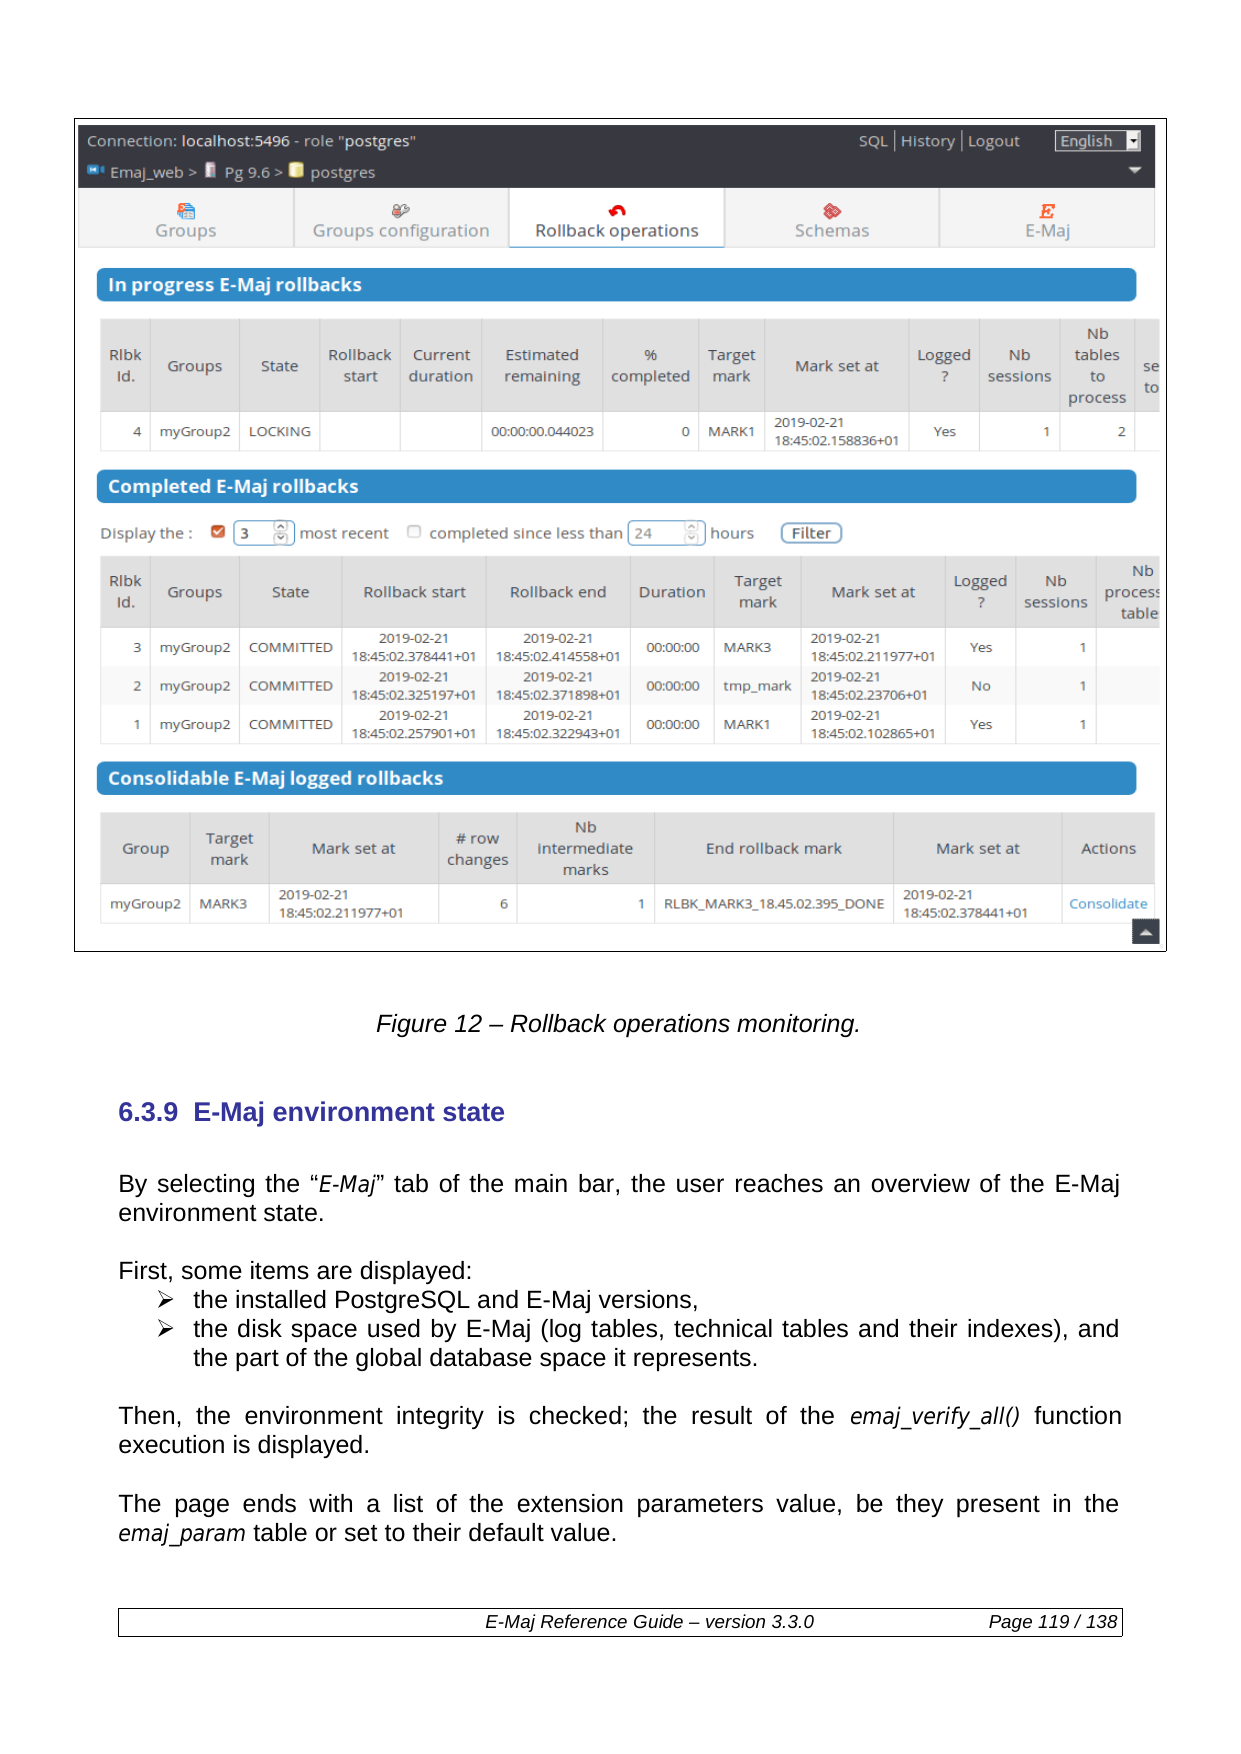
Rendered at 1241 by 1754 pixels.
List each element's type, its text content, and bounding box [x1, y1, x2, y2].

text The page ends with a list of the extension parameters value, be they present in the emaj_param table or set to their default value. [118, 1488, 1122, 1547]
list the disk space used by E-Maj (log tables, technical tables and their indexes), and the part of the global database space it represents. [156, 1314, 1122, 1372]
text Then, the environment integrity is checked; the result of the emaj_verify_all() function execution is displayed. [118, 1401, 1122, 1459]
subtitle E-Maj environment state [118, 1096, 1122, 1127]
picture [76, 121, 1164, 948]
text By selecting the “E-Maj” tab of the main bar, the user reaches an overview of the E-Maj environment state. [118, 1169, 1122, 1227]
text Figure 12 – Rollback operations monitoring. [118, 1009, 1122, 1038]
list the installed PostgreSQL and E-Maj versions, [156, 1285, 1122, 1314]
text First, some items are displayed: [118, 1256, 1122, 1285]
